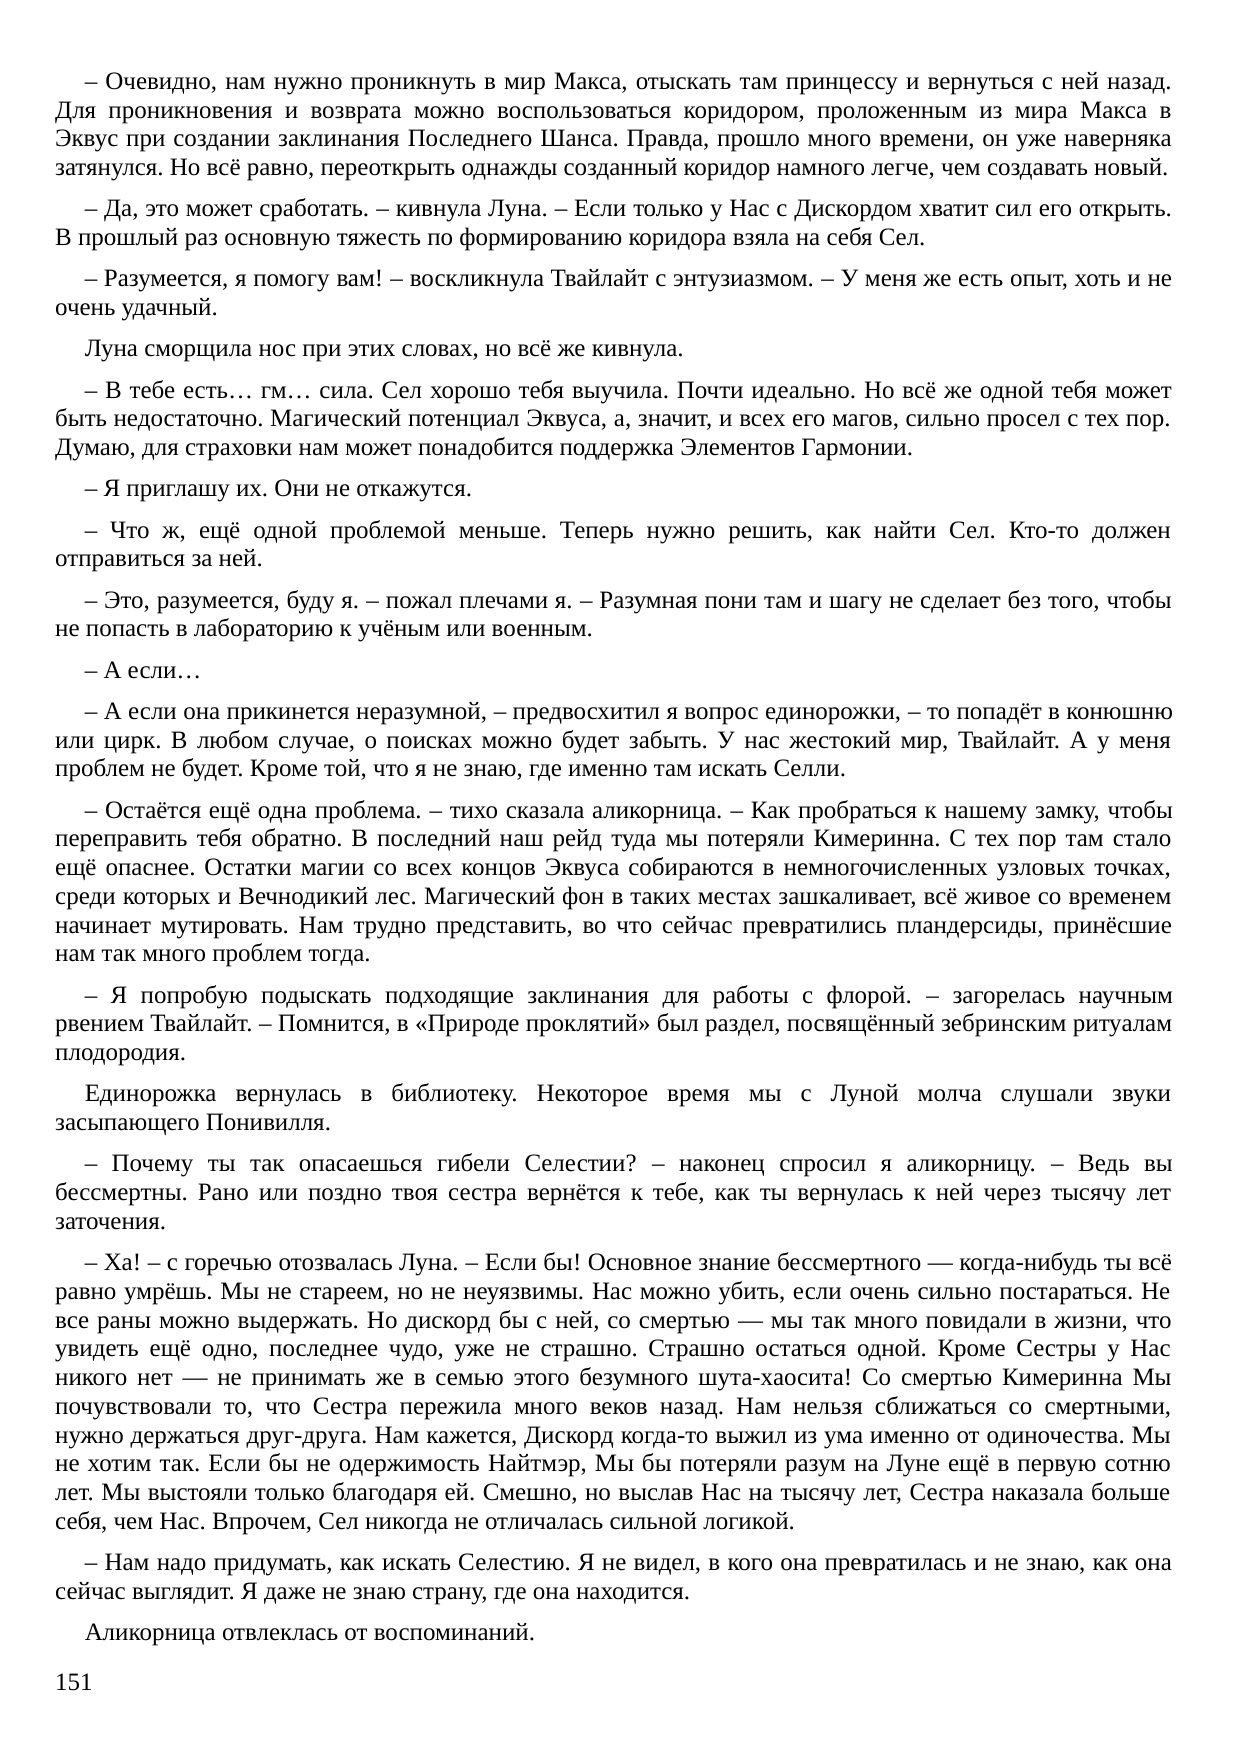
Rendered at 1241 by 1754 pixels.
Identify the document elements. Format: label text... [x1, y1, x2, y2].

text – Разумеется, я помогу вам! – воскликнула Твайлайт с энтузиазмом. – У меня же есть опыт, хоть и не очень удачный. [55, 263, 1173, 321]
text – Да, это может сработать. – кивнула Луна. – Если только у Нас с Дискордом хватит сил его открыть. В прошлый раз основную тяжесть по формированию коридора взяла на себя Сел. [55, 193, 1173, 251]
text Луна сморщила нос при этих словах, но всё же кивнула. [55, 333, 1173, 362]
text – В тебе есть… гм… сила. Сел хорошо тебя выучила. Почти идеально. Но всё же одной тебя может быть недостаточно. Магический потенциал Эквуса, а, значит, и всех его магов, сильно просел с тех пор. Думаю, для страховки нам может понадобится поддержка Элементов Гармонии. [55, 375, 1173, 461]
text – Я приглашу их. Они не откажутся. [55, 473, 1173, 502]
text – Нам надо придумать, как искать Селестию. Я не видел, в кого она превратилась и не знаю, как она сейчас выглядит. Я даже не знаю страну, где она находится. [55, 1547, 1173, 1605]
text – Я попробую подыскать подходящие заклинания для работы с флорой. – загорелась научным рвением Твайлайт. – Помнится, в «Природе проклятий» был раздел, посвящённый зебринским ритуалам плодородия. [55, 980, 1173, 1066]
text – Остаётся ещё одна проблема. – тихо сказала аликорница. – Как пробраться к нашему замку, чтобы переправить тебя обратно. В последний наш рейд туда мы потеряли Кимеринна. С тех пор там стало ещё опаснее. Остатки магии со всех концов Эквуса собираются в немногочисленных узловых точках, среди которых и Вечнодикий лес. Магический фон в таких местах зашкаливает, всё живое со временем начинает мутировать. Нам трудно представить, во что сейчас превратились пландерсиды, принёсшие нам так много проблем тогда. [55, 795, 1173, 967]
text – Ха! – с горечью отозвалась Луна. – Если бы! Основное знание бессмертного — когда-нибудь ты всё равно умрёшь. Мы не стареем, но не неуязвимы. Нас можно убить, если очень сильно постараться. Не все раны можно выдержать. Но дискорд бы с ней, со смертью — мы так много повидали в жизни, что увидеть ещё одно, последнее чудо, уже не страшно. Страшно остаться одной. Кроме Сестры у Нас никого нет — не принимать же в семью этого безумного шута-хаосита! Со смертью Кимеринна Мы почувствовали то, что Сестра пережила много веков назад. Нам нельзя сближаться со смертными, нужно держаться друг-друга. Нам кажется, Дискорд когда-то выжил из ума именно от одиночества. Мы не хотим так. Если бы не одержимость Найтмэр, Мы бы потеряли разум на Луне ещё в первую сотню лет. Мы выстояли только благодаря ей. Смешно, но выслав Нас на тысячу лет, Сестра наказала больше себя, чем Нас. Впрочем, Сел никогда не отличалась сильной логикой. [55, 1247, 1173, 1535]
text – Что ж, ещё одной проблемой меньше. Теперь нужно решить, как найти Сел. Кто-то должен отправиться за ней. [55, 515, 1173, 572]
text – Почему ты так опасаешься гибели Селестии? – наконец спросил я аликорницу. – Ведь вы бессмертны. Рано или поздно твоя сестра вернётся к тебе, как ты вернулась к ней через тысячу лет заточения. [55, 1148, 1173, 1235]
text Единорожка вернулась в библиотеку. Некоторое время мы с Луной молча слушали звуки засыпающего Понивилля. [55, 1078, 1173, 1136]
text – Это, разумеется, буду я. – пожал плечами я. – Разумная пони там и шагу не сделает без того, чтобы не попасть в лабораторию к учёным или военным. [55, 585, 1173, 642]
text – Очевидно, нам нужно проникнуть в мир Макса, отыскать там принцессу и вернуться с ней назад. Для проникновения и возврата можно воспользоваться коридором, проложенным из мира Макса в Эквус при создании заклинания Последнего Шанса. Правда, прошло много времени, он уже наверняка затянулся. Но всё равно, переоткрыть однажды созданный коридор намного легче, чем создавать новый. [55, 66, 1173, 181]
text – А если она прикинется неразумной, – предвосхитил я вопрос единорожки, – то попадёт в конюшню или цирк. В любом случае, о поисках можно будет забыть. У нас жестокий мир, Твайлайт. А у меня проблем не будет. Кроме той, что я не знаю, где именно там искать Селли. [55, 696, 1173, 782]
text Аликорница отвлеклась от воспоминаний. [55, 1617, 1173, 1646]
text – А если… [55, 655, 1173, 683]
